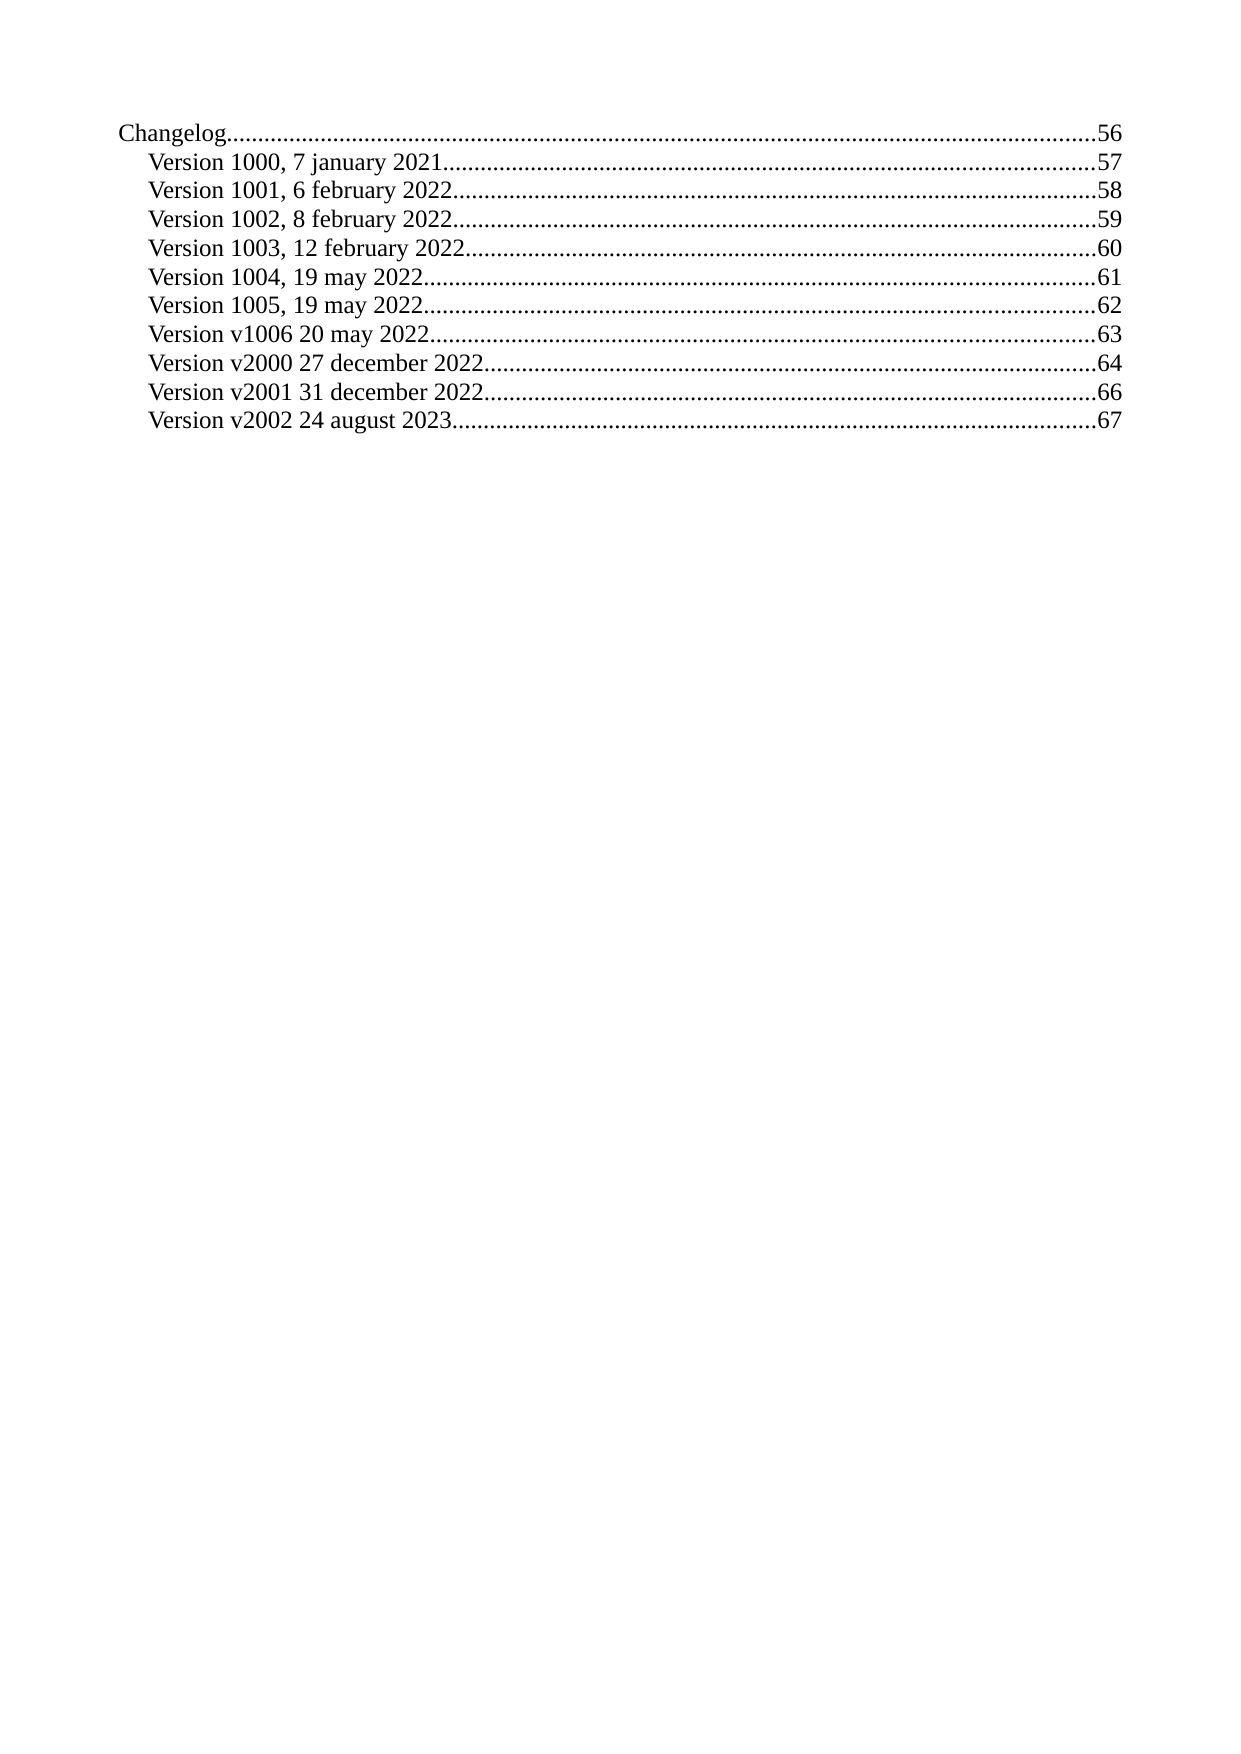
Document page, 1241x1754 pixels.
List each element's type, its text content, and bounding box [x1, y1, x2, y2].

text Version 1004, 19 may 2022 61 [148, 262, 1122, 291]
text Version 1002, 8 february 2022 59 [148, 204, 1122, 233]
text Version v1006 20 may 2022 63 [148, 319, 1122, 348]
text Version 1001, 6 february 2022 58 [148, 176, 1122, 204]
text Version 1000, 7 january 2021 57 [148, 147, 1122, 176]
text Version v2000 27 december 2022 64 [148, 348, 1122, 377]
text Changelog 56 [118, 118, 1122, 147]
text Version 1003, 12 february 2022 60 [148, 233, 1122, 262]
text Version v2001 31 december 2022 66 [148, 377, 1122, 406]
text Version v2002 24 august 2023 67 [148, 406, 1122, 434]
text Version 1005, 19 may 2022 62 [148, 291, 1122, 319]
